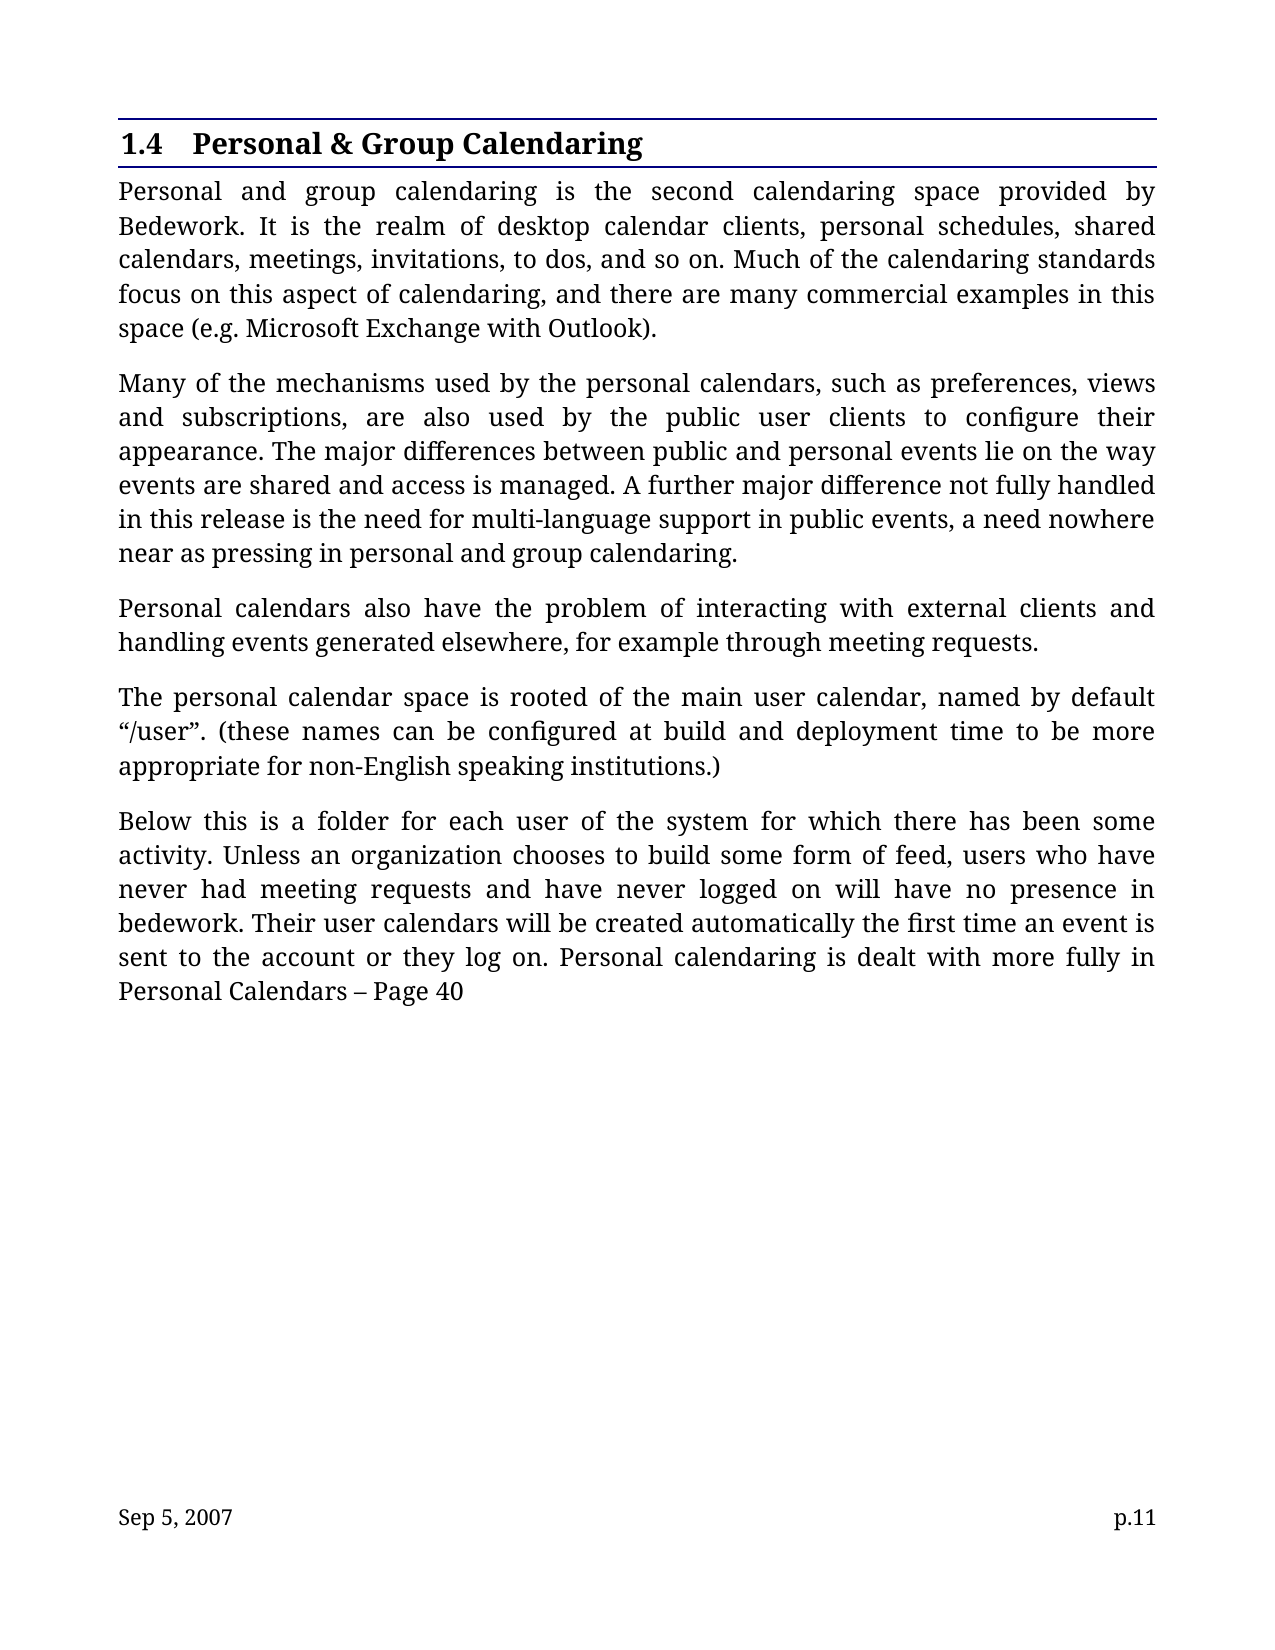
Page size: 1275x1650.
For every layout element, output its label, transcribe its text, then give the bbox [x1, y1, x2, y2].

text Personal calendars also have the problem of interacting with external clients and handling events generated elsewhere, for example through meeting requests. [118, 591, 1157, 659]
text Personal and group calendaring is the second calendaring space provided by Bedework. It is the realm of desktop calendar clients, personal schedules, shared calendars, meetings, invitations, to dos, and so on. Much of the calendaring standards focus on this aspect of calendaring, and there are many commercial examples in this space (e.g. Microsoft Exchange with Outlook). [118, 174, 1157, 344]
subtitle Personal & Group Calendaring [118, 120, 1157, 166]
text The personal calendar space is rooted of the main user calendar, named by default “/user”. (these names can be configured at build and deployment time to be more appropriate for non-English speaking institutions.) [118, 680, 1157, 782]
text Many of the mechanisms used by the personal calendars, such as preferences, views and subscriptions, are also used by the public user clients to configure their appearance. The major differences between public and personal events lie on the way events are shared and access is managed. A further major difference not fully handled in this release is the need for multi-language support in public events, a need nowhere near as pressing in personal and group calendaring. [118, 365, 1157, 570]
text Below this is a folder for each user of the system for which there has been some activity. Unless an organization chooses to build some form of feed, users who have never had meeting requests and have never logged on will have no presence in bedework. Their user calendars will be created automatically the first time an event is sent to the account or they log on. Personal calendaring is dealt with more fully in Personal Calendars – Page 39 [118, 803, 1157, 1008]
